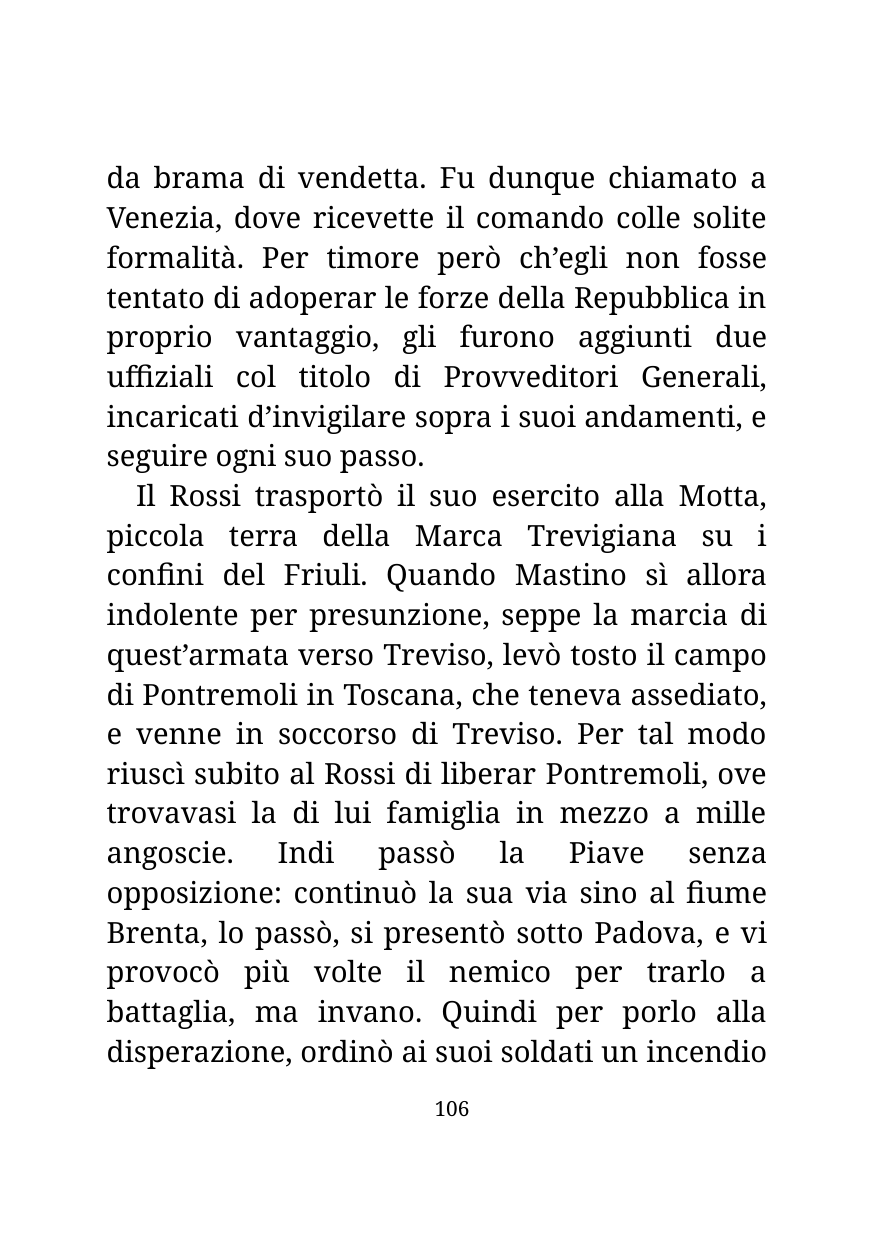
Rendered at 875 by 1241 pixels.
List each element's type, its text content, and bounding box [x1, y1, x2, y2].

text Il Rossi trasportò il suo esercito alla Motta, piccola terra della Marca Trevigiana su i confini del Friuli. Quando Mastino sì allora indolente per presunzione, seppe la marcia di quest’armata verso Treviso, levò tosto il campo di Pontremoli in Toscana, che teneva assediato, e venne in soccorso di Treviso. Per tal modo riuscì subito al Rossi di liberar Pontremoli, ove trovavasi la di lui famiglia in mezzo a mille angoscie. Indi passò la Piave senza opposizione: continuò la sua via sino al fiume Brenta, lo passò, si presentò sotto Padova, e vi provocò più volte il nemico per trarlo a battaglia, ma invano. Quindi per porlo alla disperazione, ordinò ai suoi soldati un incendio [106, 475, 768, 1071]
text da brama di vendetta. Fu dunque chiamato a Venezia, dove ricevette il comando colle solite formalità. Per timore però ch’egli non fosse tentato di adoperar le forze della Repubblica in proprio vantaggio, gli furono aggiunti due uffiziali col titolo di Provveditori Generali, incaricati d’invigilare sopra i suoi andamenti, e seguire ogni suo passo. [106, 158, 768, 475]
